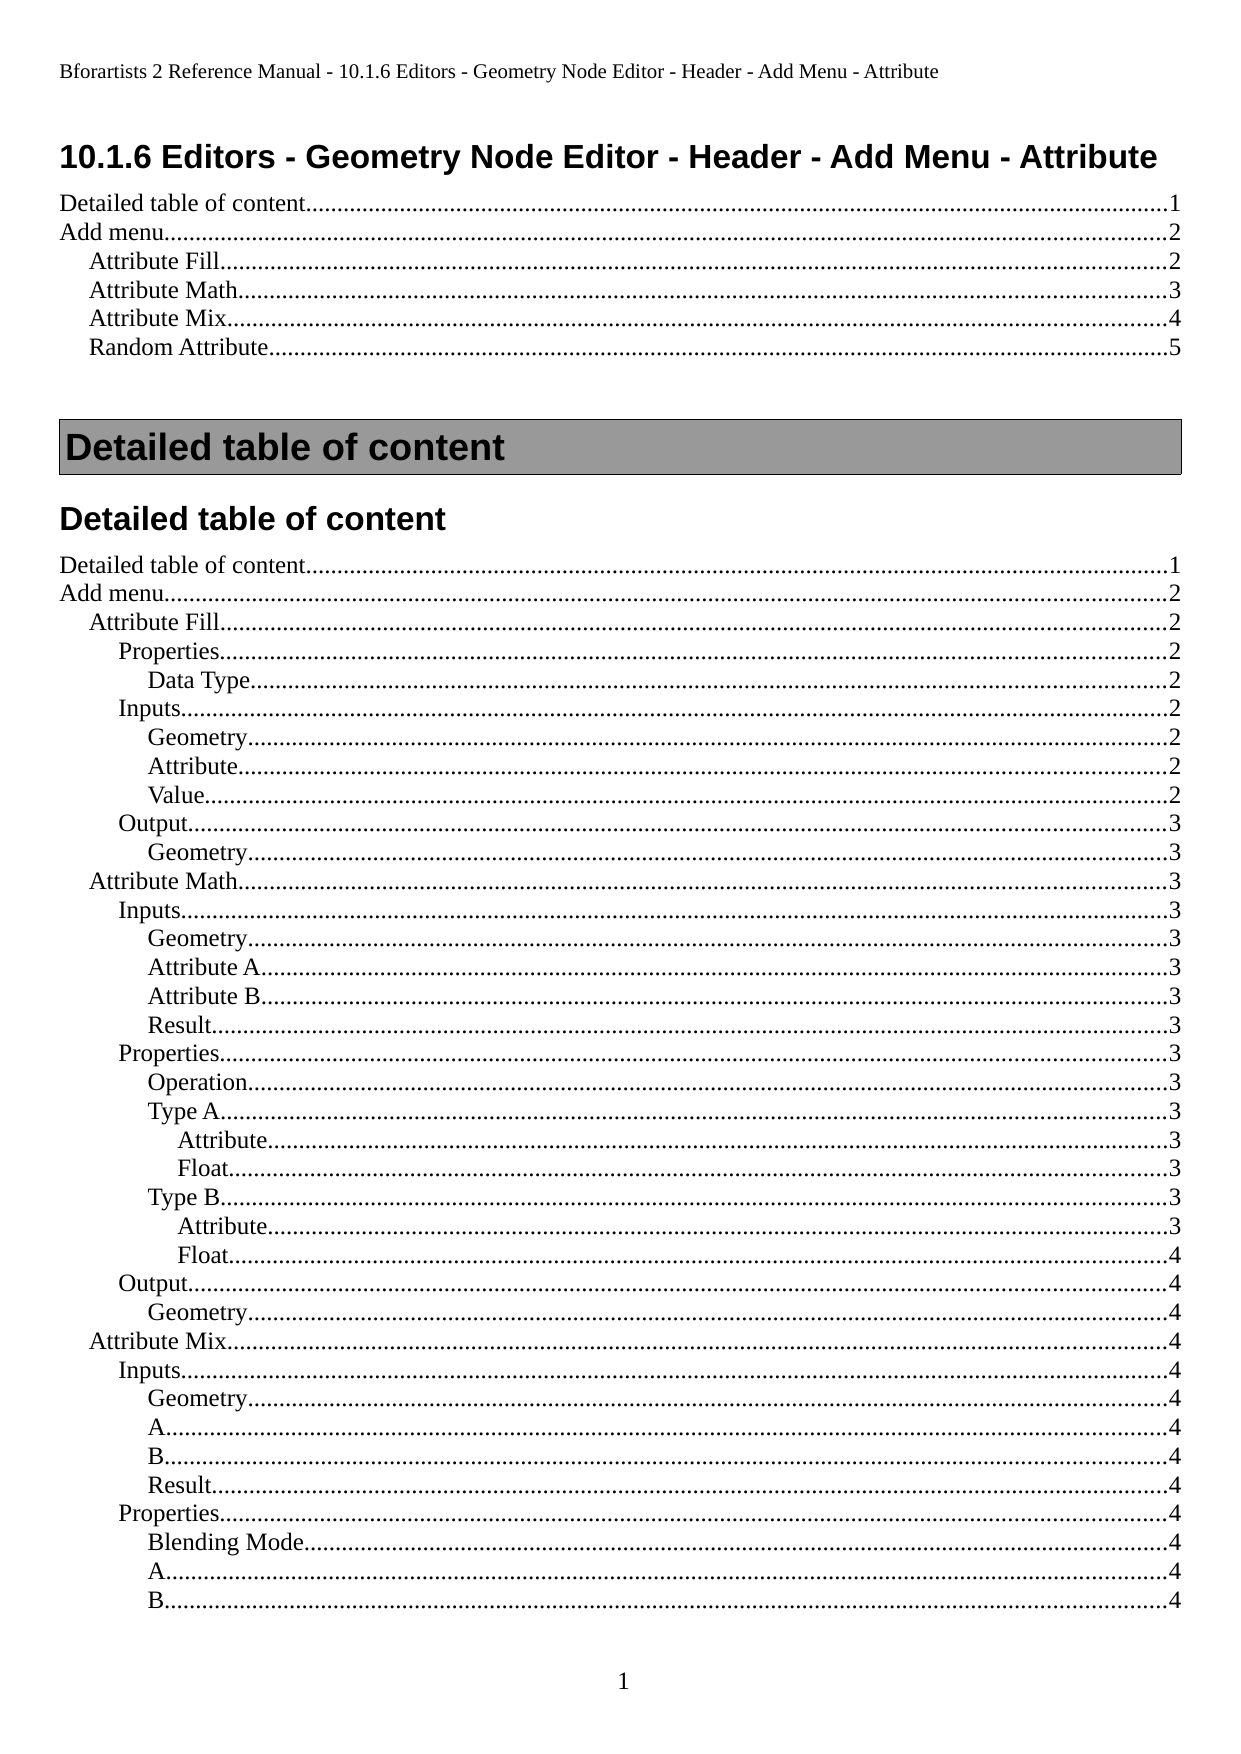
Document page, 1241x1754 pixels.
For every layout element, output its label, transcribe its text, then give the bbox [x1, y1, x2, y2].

text Detailed table of content 1 [59, 550, 1181, 578]
text Add menu 2 [59, 217, 1181, 246]
text Attribute Fill 2 [88, 607, 1181, 636]
text Geometry 3 [147, 923, 1181, 952]
text Attribute B 3 [147, 981, 1181, 1010]
text Attribute A 3 [147, 952, 1181, 981]
text Type B 3 [147, 1182, 1181, 1211]
text Geometry 2 [147, 722, 1181, 751]
text Inputs 2 [118, 693, 1181, 722]
text Operation 3 [147, 1067, 1181, 1096]
text Attribute Mix 4 [88, 1326, 1181, 1355]
text Geometry 4 [147, 1383, 1181, 1412]
text Float 3 [177, 1153, 1181, 1182]
text Geometry 4 [147, 1297, 1181, 1326]
text Float 4 [177, 1240, 1181, 1268]
text Attribute 2 [147, 751, 1181, 780]
table_header Detailed table of content [60, 420, 1181, 474]
text Blending Mode 4 [147, 1527, 1181, 1556]
text Attribute Fill 2 [88, 246, 1181, 275]
text A 4 [147, 1412, 1181, 1441]
text Type A 3 [147, 1096, 1181, 1125]
text Detailed table of content 1 [59, 188, 1181, 217]
text Attribute 3 [177, 1211, 1181, 1240]
text Result 4 [147, 1470, 1181, 1498]
text Properties 4 [118, 1498, 1181, 1527]
text Attribute Mix 4 [88, 303, 1181, 332]
text Result 3 [147, 1010, 1181, 1038]
text Data Type 2 [147, 665, 1181, 693]
text Add menu 2 [59, 578, 1181, 607]
text Inputs 4 [118, 1355, 1181, 1383]
text A 4 [147, 1556, 1181, 1585]
text Properties 3 [118, 1038, 1181, 1067]
text Inputs 3 [118, 895, 1181, 923]
subtitle Detailed table of content [59, 499, 1181, 537]
text Output 4 [118, 1268, 1181, 1297]
text Properties 2 [118, 636, 1181, 665]
text Value 2 [147, 780, 1181, 808]
text B 4 [147, 1585, 1181, 1613]
text Attribute 3 [177, 1125, 1181, 1153]
text Output 3 [118, 808, 1181, 837]
text Attribute Math 3 [88, 275, 1181, 303]
text B 4 [147, 1441, 1181, 1470]
text Random Attribute 5 [88, 332, 1181, 361]
text Attribute Math 3 [88, 866, 1181, 895]
text Geometry 3 [147, 837, 1181, 866]
subtitle 10.1.6 Editors - Geometry Node Editor - Header - Add Menu - Attribute [59, 138, 1181, 176]
